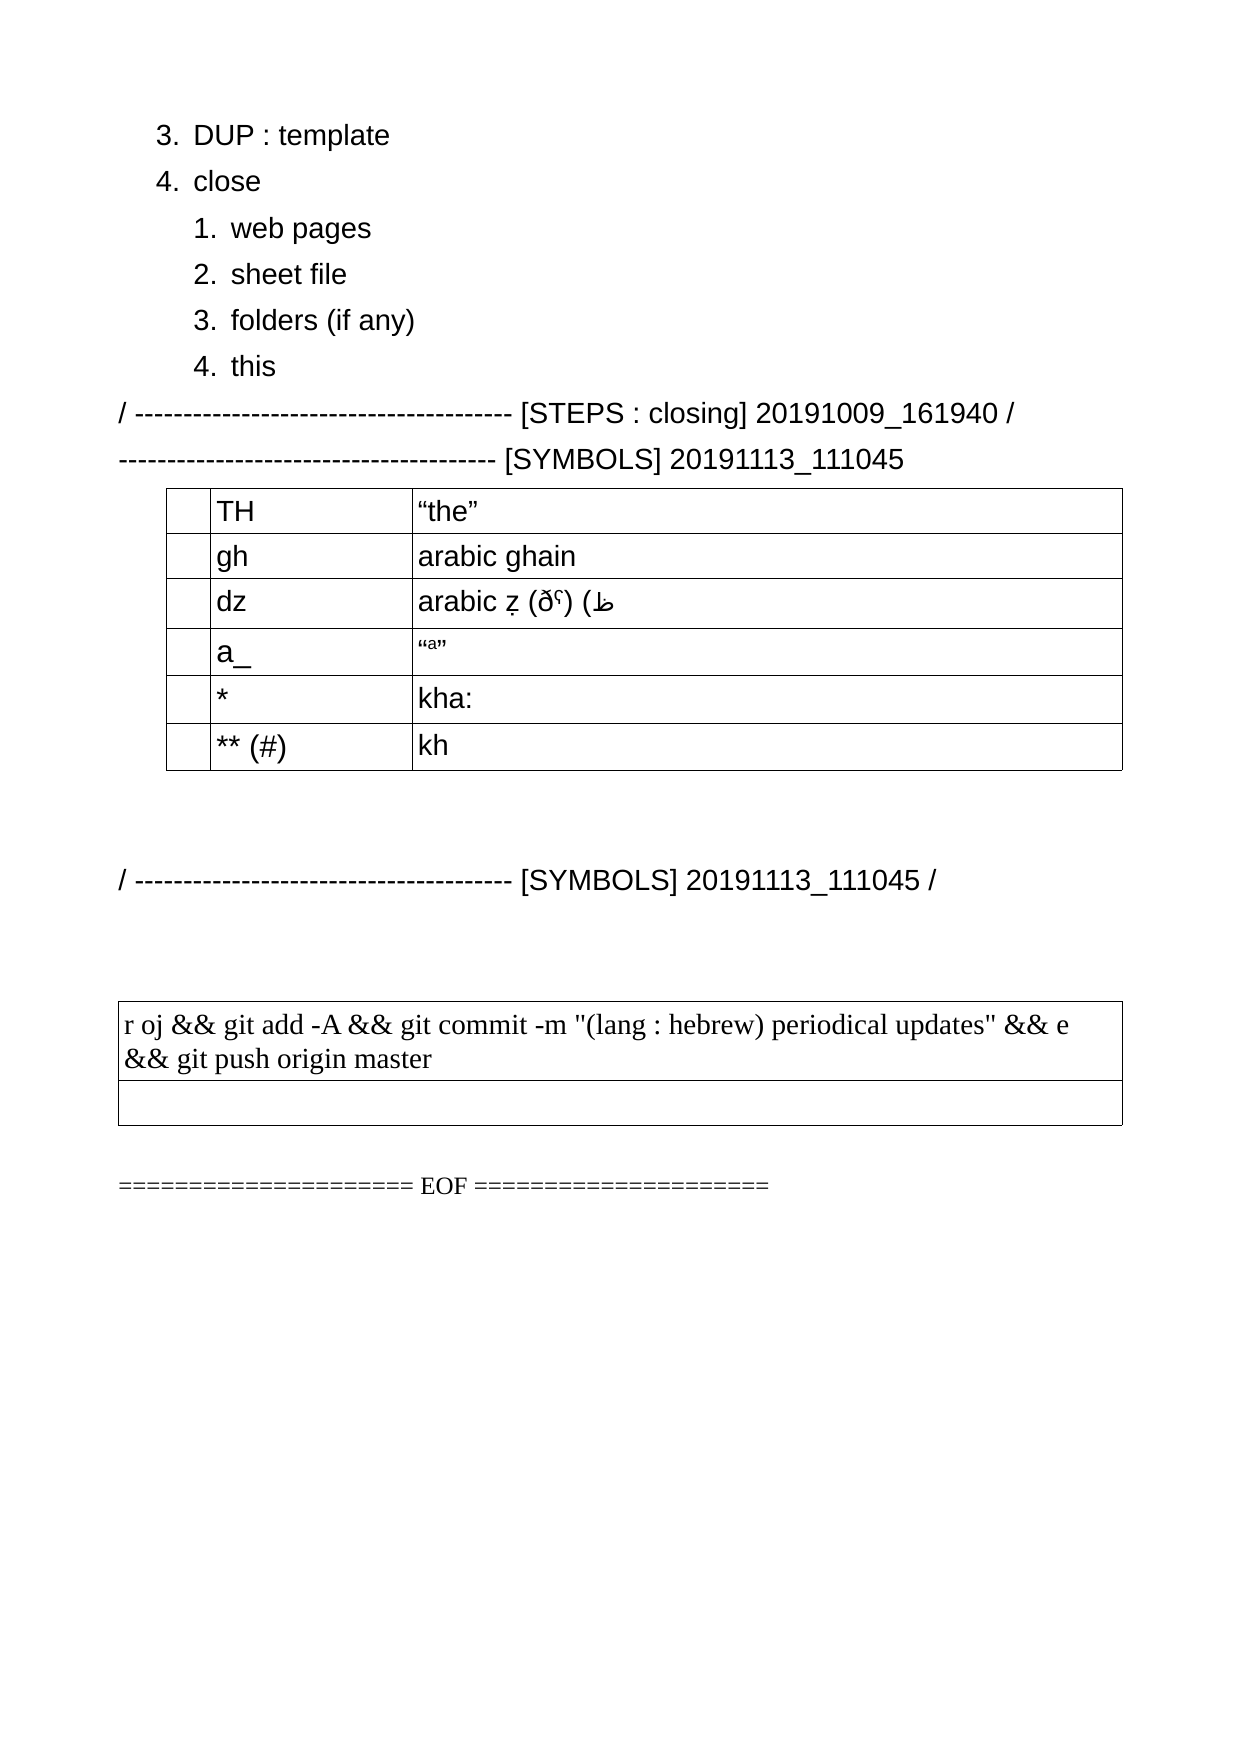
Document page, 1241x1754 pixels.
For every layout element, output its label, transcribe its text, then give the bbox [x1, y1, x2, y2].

table_header [167, 489, 210, 533]
table_cell * [211, 676, 412, 722]
table_cell [167, 676, 210, 722]
text / --------------------------------------- [STEPS : closing] 20191009_161940 / [118, 396, 1122, 429]
table_header “the” [413, 489, 1122, 533]
text ===================== EOF ===================== [118, 1171, 1122, 1200]
table_cell [167, 579, 210, 627]
table_cell ** (#) [211, 724, 412, 770]
table_cell dz [211, 579, 412, 627]
table_cell kha: [413, 676, 1122, 722]
table_cell a_ [211, 629, 412, 675]
table_cell [119, 1081, 1122, 1125]
list this [193, 349, 1122, 383]
list web pages [193, 211, 1122, 244]
table_header TH [211, 489, 412, 533]
text / --------------------------------------- [SYMBOLS] 20191113_111045 / [118, 863, 1122, 896]
list close [156, 164, 1122, 198]
table_header r oj && git add -A && git commit -m "(lang : hebrew) periodical updates" && e && git push origin master [119, 1002, 1122, 1080]
list DUP : template [156, 118, 1122, 152]
table_cell [167, 534, 210, 578]
text --------------------------------------- [SYMBOLS] 20191113_111045 [118, 442, 1122, 475]
table_cell [167, 724, 210, 770]
table_cell kh [413, 724, 1122, 770]
list sheet file [193, 257, 1122, 290]
list folders (if any) [193, 303, 1122, 337]
table_cell “a” [413, 629, 1122, 675]
table_cell gh [211, 534, 412, 578]
table_cell arabic ẓ (ðˁ) (ظ [413, 579, 1122, 627]
table_cell arabic ghain [413, 534, 1122, 578]
table_cell [167, 629, 210, 675]
